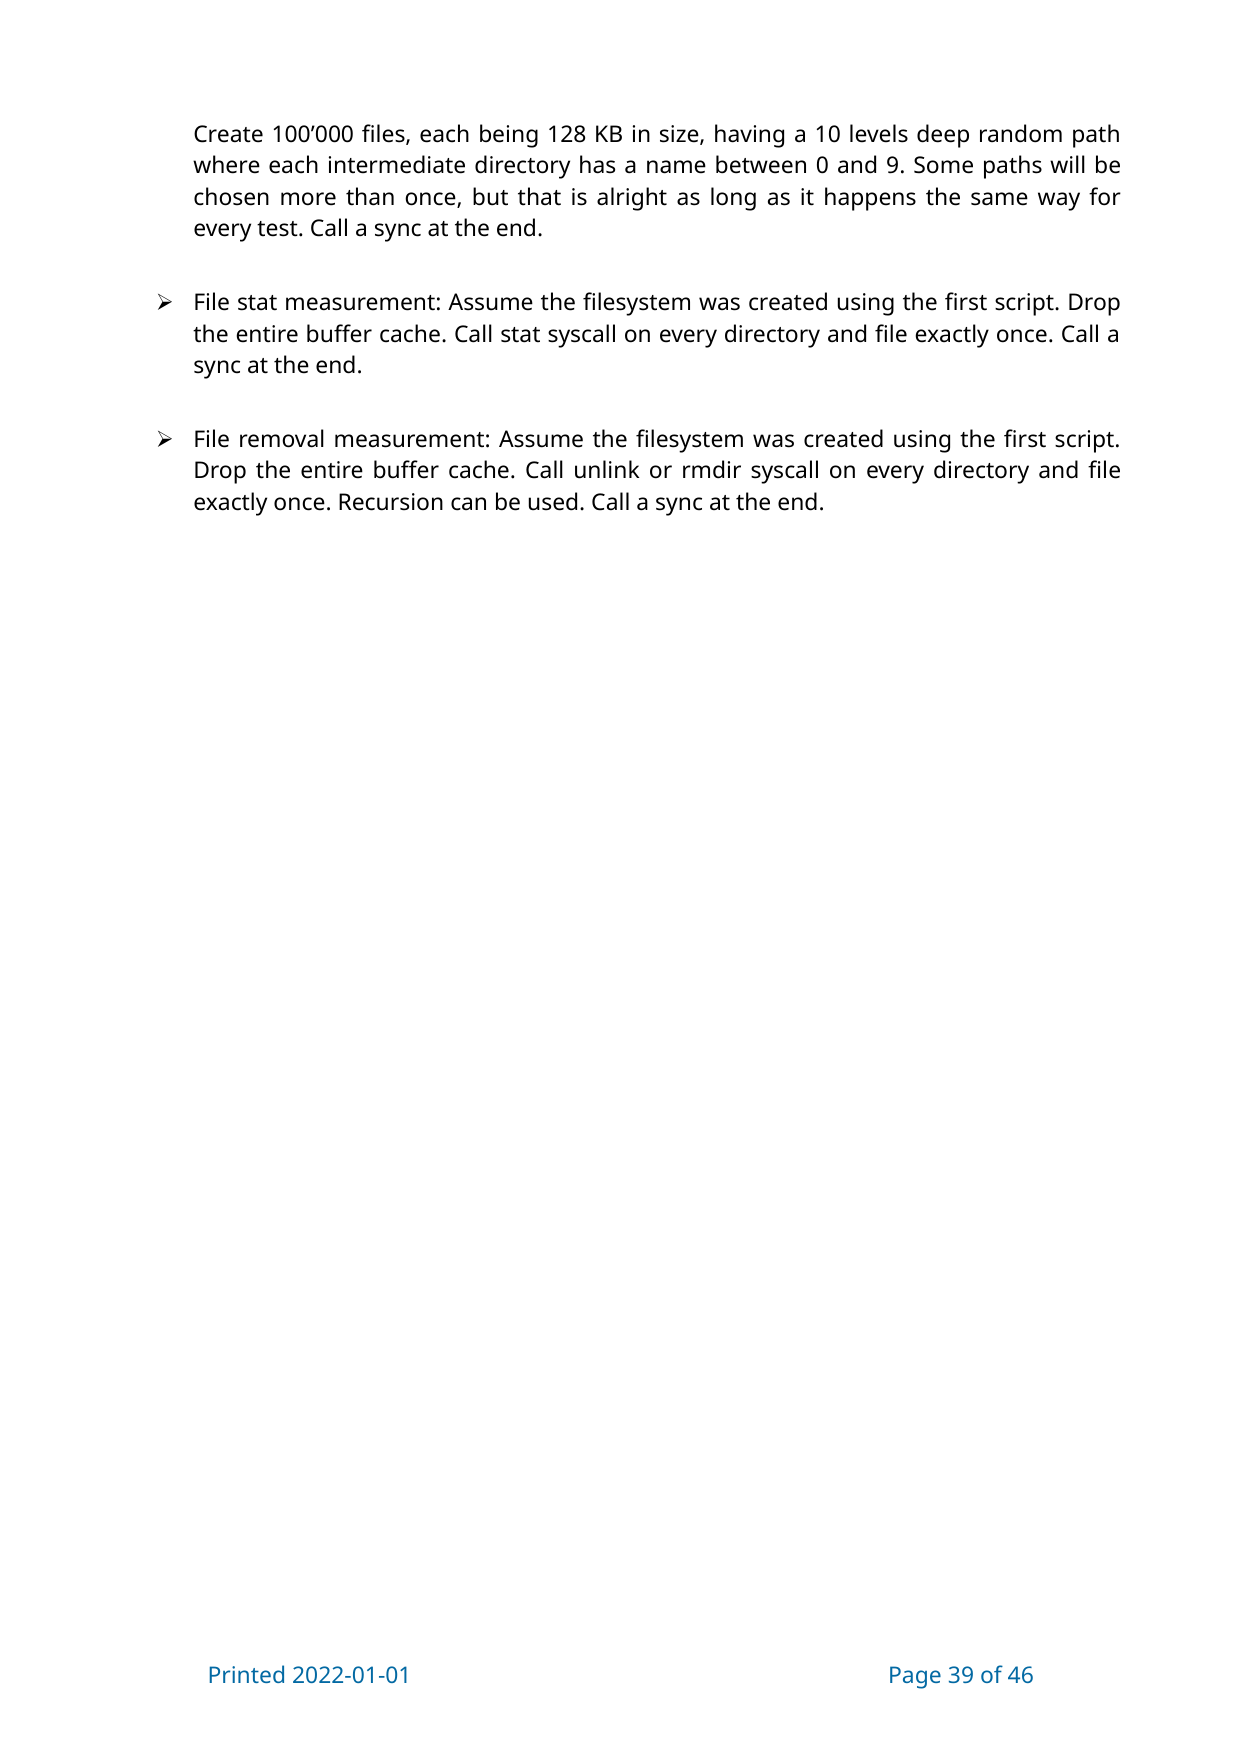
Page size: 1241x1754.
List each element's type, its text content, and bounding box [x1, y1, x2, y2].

list File removal measurement: Assume the filesystem was created using the first script. Drop the entire buffer cache. Call unlink or rmdir syscall on every directory and file exactly once. Recursion can be used. Call a sync at the end. [156, 423, 1122, 517]
list Create 100’000 files, each being 128 KB in size, having a 10 levels deep random path where each intermediate directory has a name between 0 and 9. Some paths will be chosen more than once, but that is alright as long as it happens the same way for every test. Call a sync at the end. [156, 118, 1122, 243]
list File stat measurement: Assume the filesystem was created using the first script. Drop the entire buffer cache. Call stat syscall on every directory and file exactly once. Call a sync at the end. [156, 286, 1122, 380]
